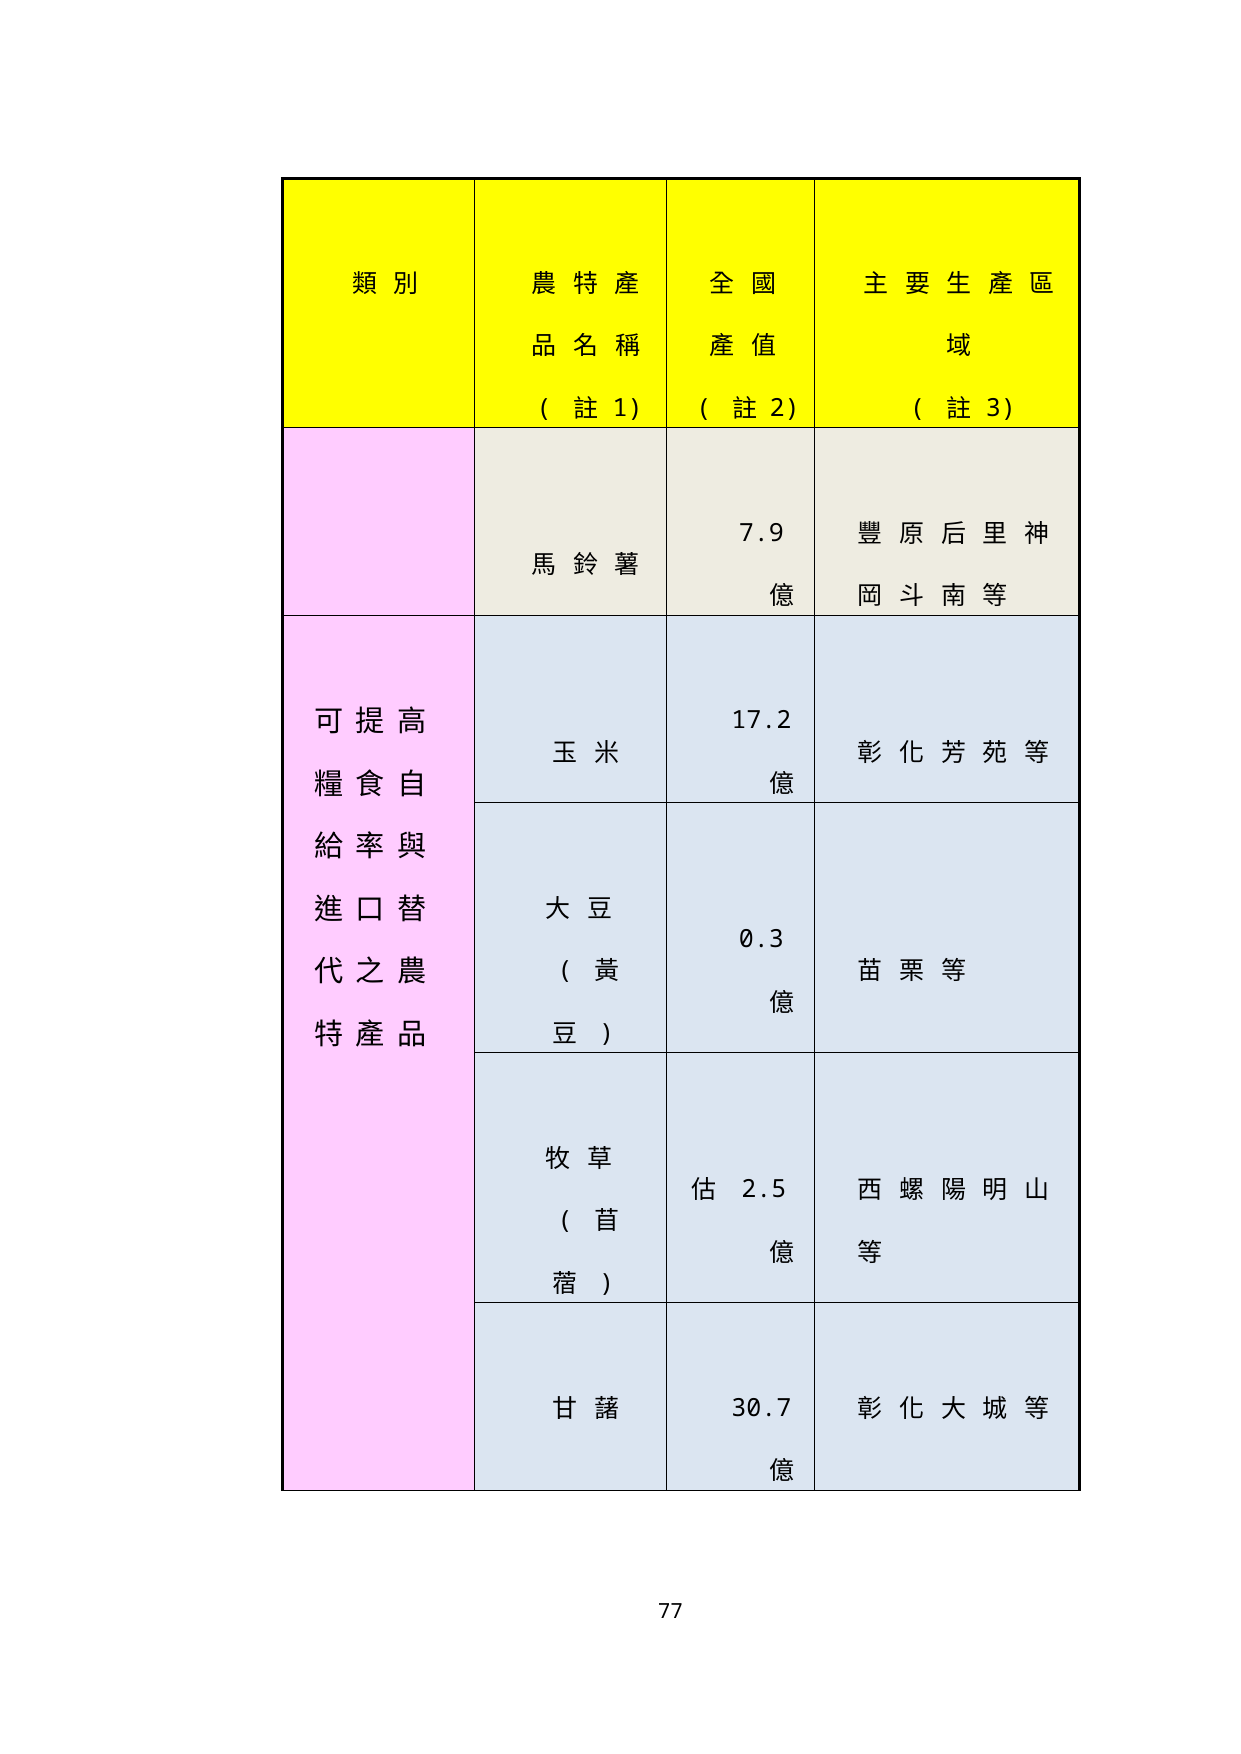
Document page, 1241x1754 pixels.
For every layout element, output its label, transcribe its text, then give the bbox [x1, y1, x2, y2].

table_cell [284, 428, 474, 615]
table_cell 大豆(黃豆) [475, 803, 666, 1052]
table_cell 馬鈴薯 [475, 428, 666, 615]
table_cell 7.9億 [667, 428, 814, 615]
table_cell 牧草(苜蓿) [475, 1053, 666, 1302]
table_cell 彰化芳苑等 [815, 616, 1078, 802]
table_cell 估2.5億 [667, 1053, 814, 1302]
table_cell 可提高糧食自給率與進口替代之農特產品 [284, 616, 474, 1490]
table_cell 玉米 [475, 616, 666, 802]
table_cell 甘藷 [475, 1303, 666, 1490]
table_cell 苗栗等 [815, 803, 1078, 1052]
table_cell 0.3億 [667, 803, 814, 1052]
table_cell 30.7億 [667, 1303, 814, 1490]
table_header 主要生產區域 (註3) [815, 180, 1078, 427]
table_header 類別 [284, 180, 474, 427]
table_cell 彰化大城等 [815, 1303, 1078, 1490]
table_cell 17.2億 [667, 616, 814, 802]
table_header 全國產值 (註2) [667, 180, 814, 427]
table_cell 西螺陽明山等 [815, 1053, 1078, 1302]
table_cell 豐原后里神岡斗南等 [815, 428, 1078, 615]
table_header 農特產品名稱 (註1) [475, 180, 666, 427]
